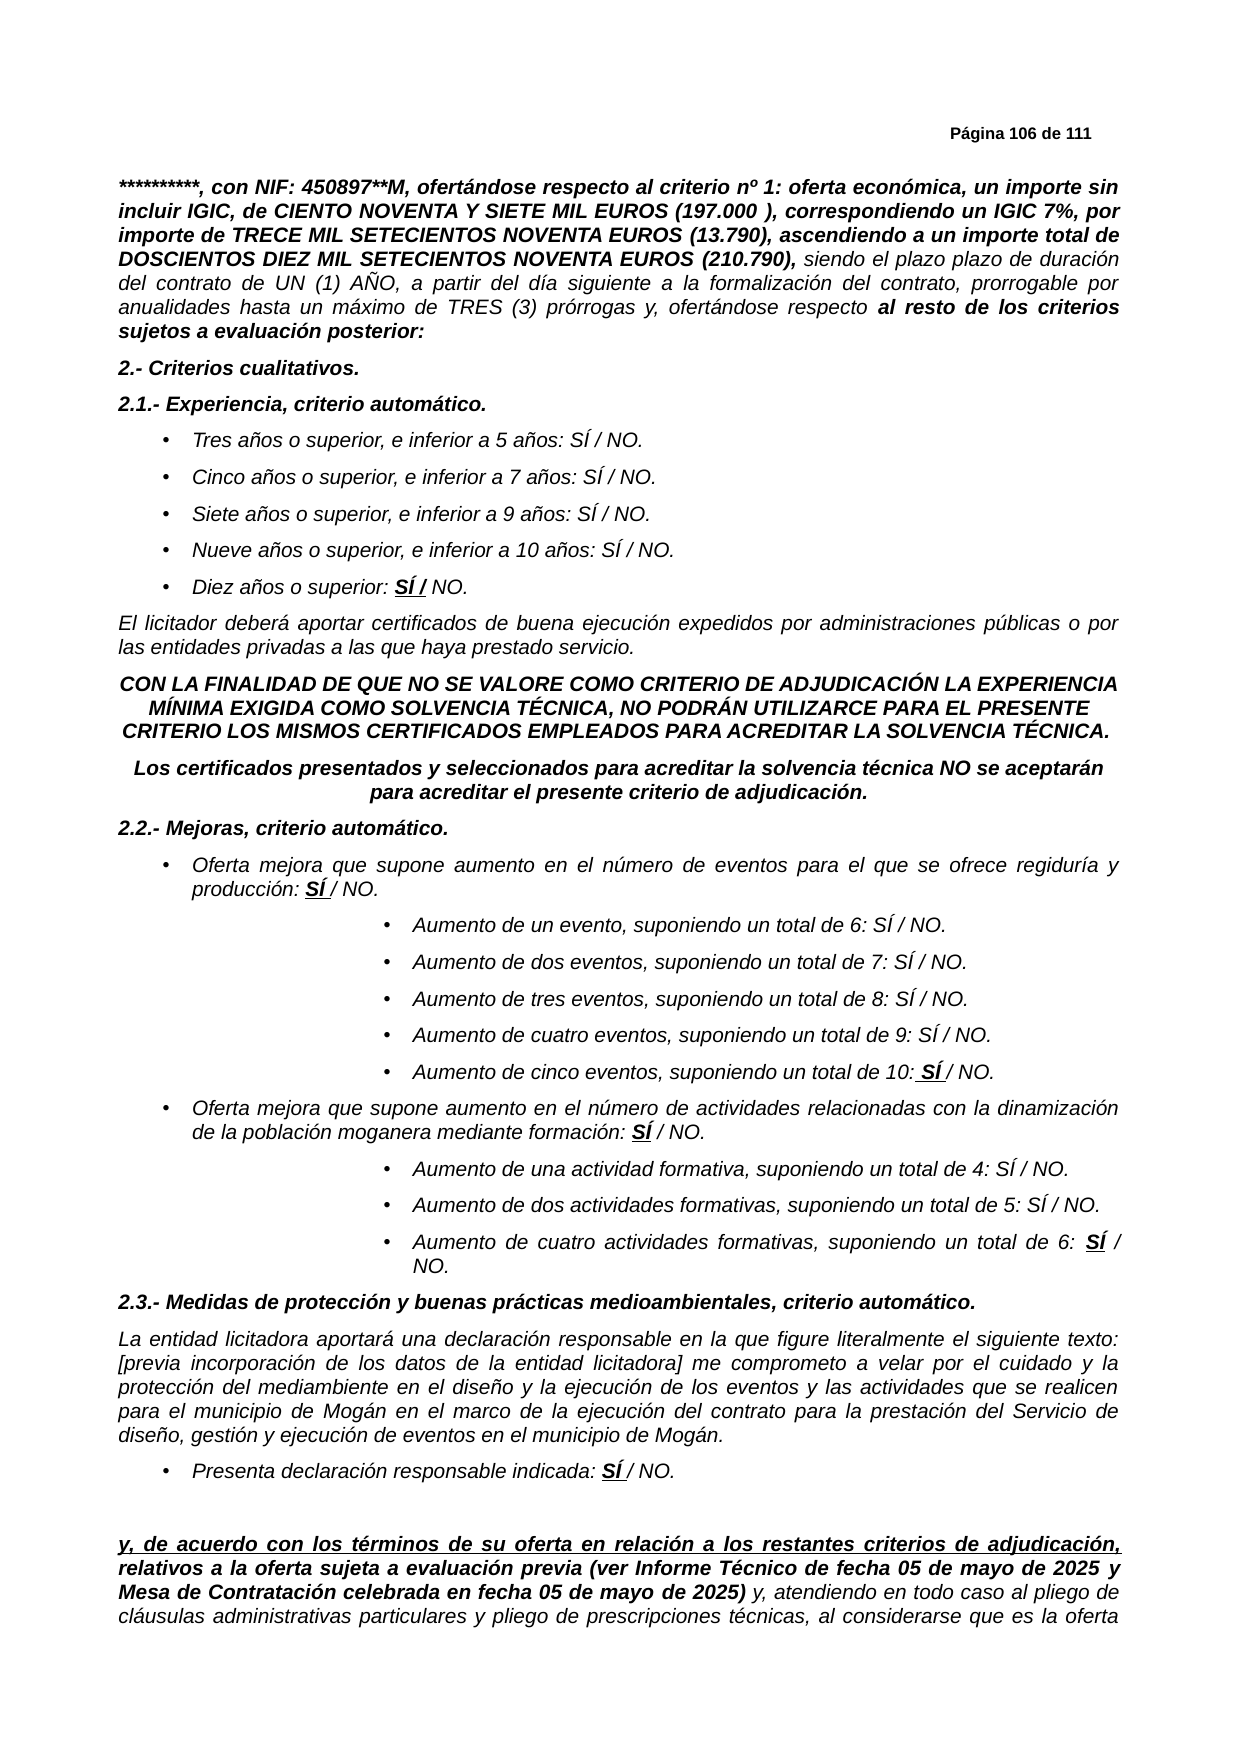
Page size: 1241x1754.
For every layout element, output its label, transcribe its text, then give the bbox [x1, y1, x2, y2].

text Los certificados presentados y seleccionados para acreditar la solvencia técnica NO se aceptarán para acreditar el presente criterio de adjudicación. [118, 756, 1122, 804]
text 2.- Criterios cualitativos. [118, 355, 1122, 379]
list Aumento de una actividad formativa, suponiendo un total de 4: SÍ / NO. [383, 1157, 1122, 1181]
list Cinco años o superior, e inferior a 7 años: SÍ / NO. [162, 465, 1122, 489]
list Oferta mejora que supone aumento en el número de actividades relacionadas con la dinamización de la población moganera mediante formación: SÍ / NO. [162, 1096, 1122, 1144]
text El licitador deberá aportar certificados de buena ejecución expedidos por administraciones públicas o por las entidades privadas a las que haya prestado servicio. [118, 611, 1122, 659]
text 2.2.- Mejoras, criterio automático. [118, 816, 1122, 840]
list Nueve años o superior, e inferior a 10 años: SÍ / NO. [162, 538, 1122, 562]
list Aumento de cinco eventos, suponiendo un total de 10: SÍ / NO. [383, 1059, 1122, 1083]
list Aumento de cuatro actividades formativas, suponiendo un total de 6: SÍ / NO. [383, 1230, 1122, 1278]
list Siete años o superior, e inferior a 9 años: SÍ / NO. [162, 501, 1122, 525]
list Aumento de cuatro eventos, suponiendo un total de 9: SÍ / NO. [383, 1023, 1122, 1047]
list Aumento de tres eventos, suponiendo un total de 8: SÍ / NO. [383, 986, 1122, 1010]
list Presenta declaración responsable indicada: SÍ / NO. [162, 1459, 1122, 1483]
text relativos a la oferta sujeta a evaluación previa (ver Informe Técnico de fecha 05 de mayo de 2025 y Mesa de Contratación celebrada en fecha 05 de mayo de 2025) y, atendiendo en todo caso al pliego de cláusulas administrativas particulares y pliego de prescripciones técnicas, al considerarse que es la oferta [118, 1554, 1122, 1628]
list Aumento de dos eventos, suponiendo un total de 7: SÍ / NO. [383, 950, 1122, 974]
list Aumento de dos actividades formativas, suponiendo un total de 5: SÍ / NO. [383, 1193, 1122, 1217]
list Aumento de un evento, suponiendo un total de 6: SÍ / NO. [383, 913, 1122, 937]
text CON LA FINALIDAD DE QUE NO SE VALORE COMO CRITERIO DE ADJUDICACIÓN LA EXPERIENCIA MÍNIMA EXIGIDA COMO SOLVENCIA TÉCNICA, NO PODRÁN UTILIZARCE PARA EL PRESENTE CRITERIO LOS MISMOS CERTIFICADOS EMPLEADOS PARA ACREDITAR LA SOLVENCIA TÉCNICA. [118, 671, 1122, 743]
text **********, con NIF: 450897**M, ofertándose respecto al criterio nº 1: oferta económica, un importe sin incluir IGIC, de CIENTO NOVENTA Y SIETE MIL EUROS (197.000 ), correspondiendo un IGIC 7%, por importe de TRECE MIL SETECIENTOS NOVENTA EUROS (13.790), ascendiendo a un importe total de DOSCIENTOS DIEZ MIL SETECIENTOS NOVENTA EUROS (210.790), siendo el plazo plazo de duración del contrato de UN (1) AÑO, a partir del día siguiente a la formalización del contrato, prorrogable por anualidades hasta un máximo de TRES (3) prórrogas y, ofertándose respecto al resto de los criterios sujetos a evaluación posterior: [118, 175, 1122, 343]
text 2.3.- Medidas de protección y buenas prácticas medioambientales, criterio automático. [118, 1290, 1122, 1314]
text y, de acuerdo con los términos de su oferta en relación a los restantes criterios de adjudicación, [118, 1532, 1122, 1553]
list Diez años o superior: SÍ / NO. [162, 574, 1122, 598]
text 2.1.- Experiencia, criterio automático. [118, 392, 1122, 416]
text La entidad licitadora aportará una declaración responsable en la que figure literalmente el siguiente texto: [previa incorporación de los datos de la entidad licitadora] me comprometo a velar por el cuidado y la protección del mediambiente en el diseño y la ejecución de los eventos y las actividades que se realicen para el municipio de Mogán en el marco de la ejecución del contrato para la prestación del Servicio de diseño, gestión y ejecución de eventos en el municipio de Mogán. [118, 1327, 1122, 1446]
list Oferta mejora que supone aumento en el número de eventos para el que se ofrece regiduría y producción: SÍ / NO. [162, 853, 1122, 901]
list Tres años o superior, e inferior a 5 años: SÍ / NO. [162, 428, 1122, 452]
